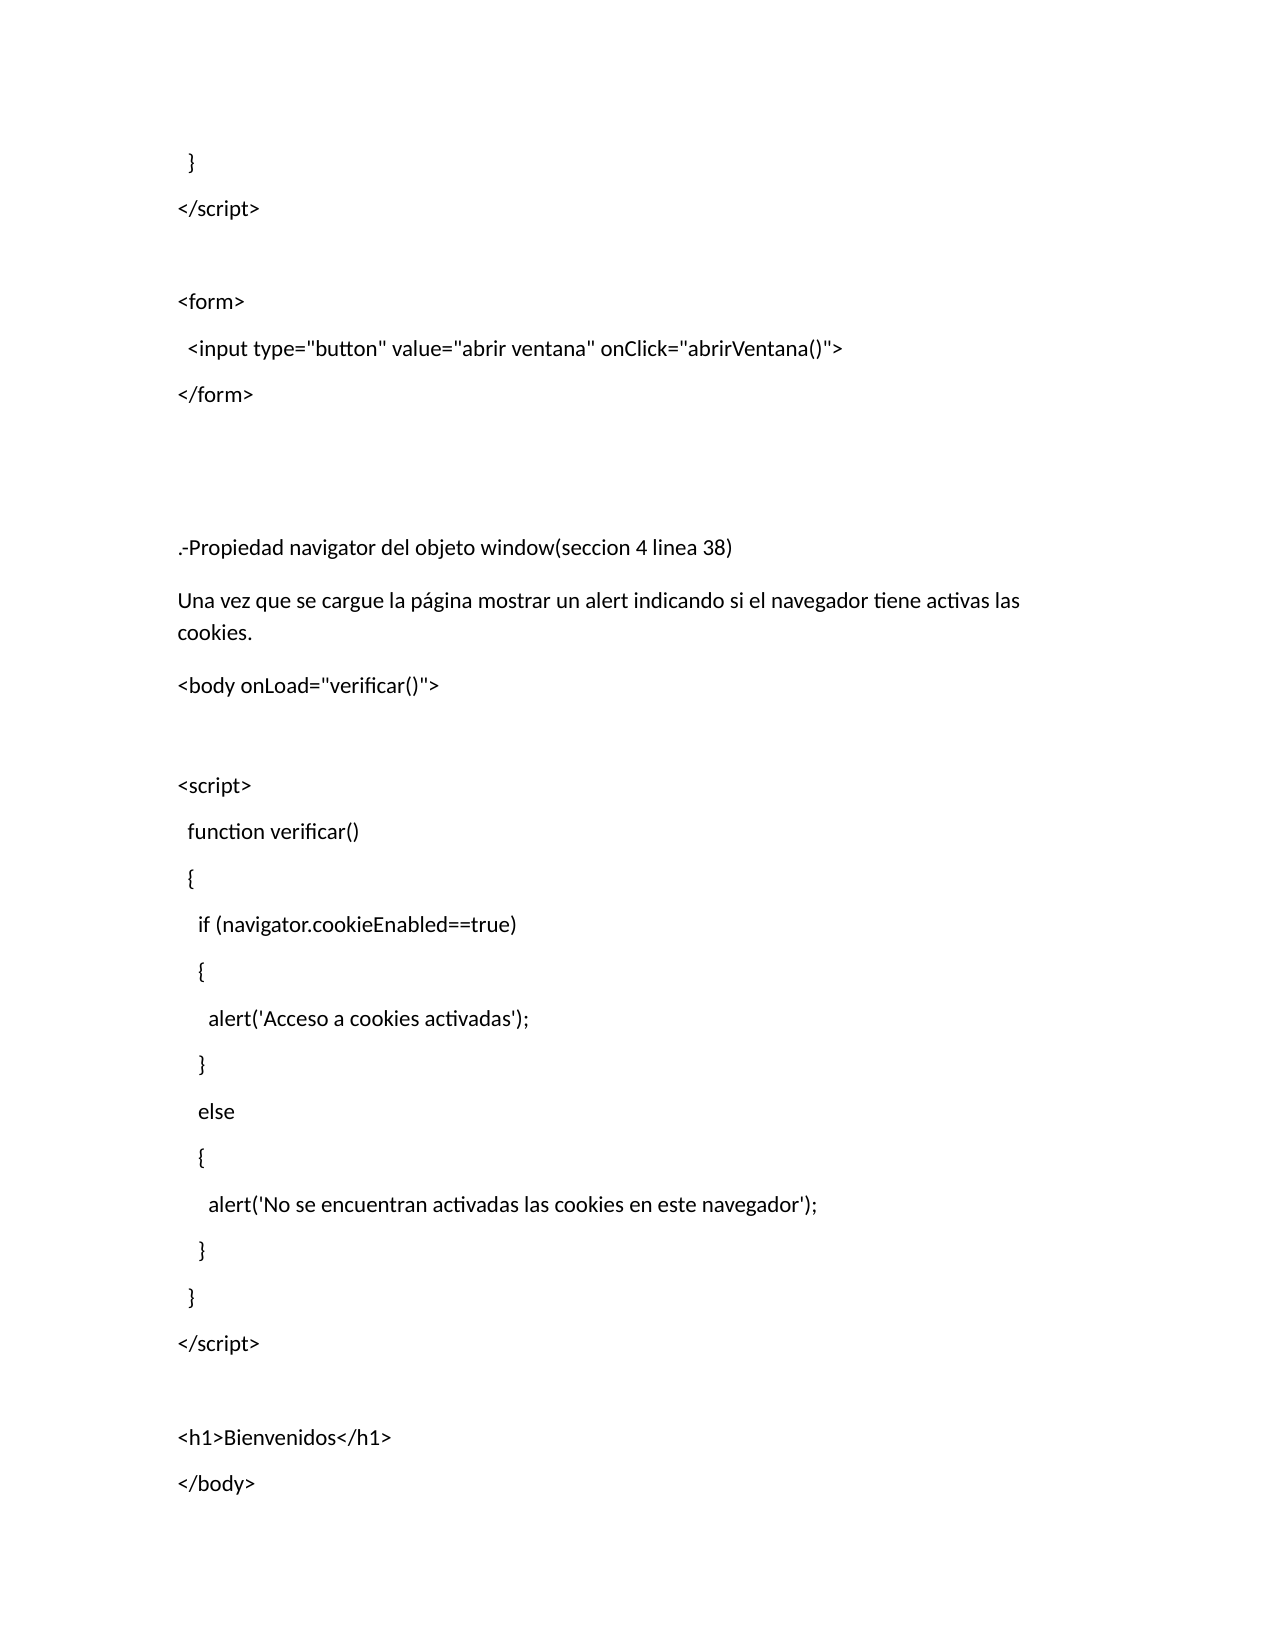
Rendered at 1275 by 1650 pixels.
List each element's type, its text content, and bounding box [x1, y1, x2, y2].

text </form> [177, 380, 1098, 408]
text </script> [177, 194, 1098, 222]
text <body onLoad="verificar()"> [177, 671, 1098, 699]
text else [177, 1097, 1098, 1125]
text } [177, 1236, 1098, 1264]
text </body> [177, 1469, 1098, 1497]
text <form> [177, 287, 1098, 315]
text } [177, 148, 1098, 176]
text if (navigator.cookieEnabled==true) [177, 911, 1098, 938]
text } [177, 1283, 1098, 1311]
text </script> [177, 1329, 1098, 1358]
text { [177, 1143, 1098, 1171]
text } [177, 1050, 1098, 1078]
text { [177, 864, 1098, 892]
text alert('Acceso a cookies activadas'); [177, 1004, 1098, 1032]
text .-Propiedad navigator del objeto window(seccion 4 linea 38) [177, 533, 1098, 561]
text <input type="button" value="abrir ventana" onClick="abrirVentana()"> [177, 334, 1098, 362]
text { [177, 957, 1098, 985]
text function verificar() [177, 817, 1098, 845]
text alert('No se encuentran activadas las cookies en este navegador'); [177, 1190, 1098, 1218]
text <script> [177, 771, 1098, 799]
text <h1>Bienvenidos</h1> [177, 1423, 1098, 1451]
text Una vez que se cargue la página mostrar un alert indicando si el navegador tiene activas las cookies. [177, 586, 1098, 646]
